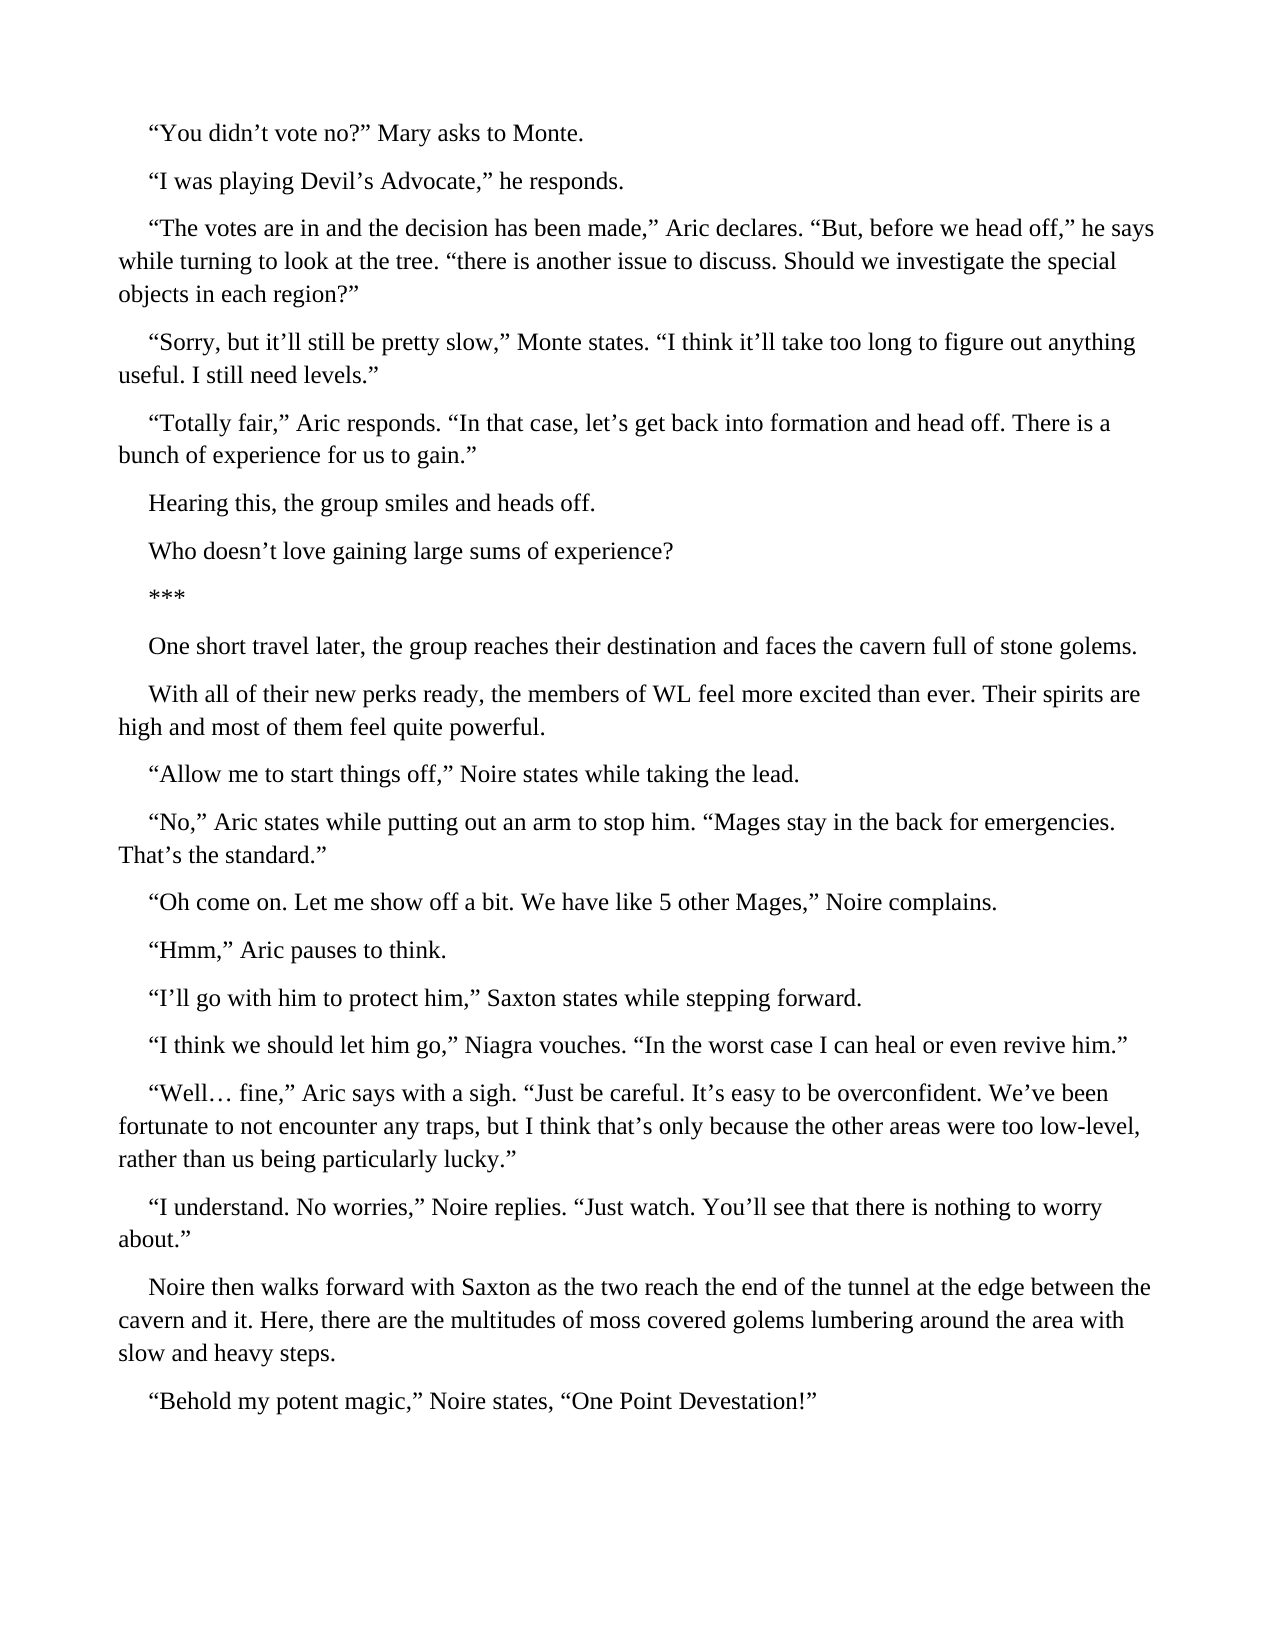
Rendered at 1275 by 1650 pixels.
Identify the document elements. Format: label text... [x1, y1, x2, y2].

text “I understand. No worries,” Noire replies. “Just watch. You’ll see that there is nothing to worry about.” [118, 1192, 1157, 1253]
text “No,” Aric states while putting out an arm to stop him. “Mages stay in the back for emergencies. That’s the standard.” [118, 807, 1157, 869]
text Hearing this, the group smiles and heads off. [118, 488, 1157, 517]
text Noire then walks forward with Saxton as the two reach the end of the tunnel at the edge between the cavern and it. Here, there are the multitudes of moss covered golems lumbering around the area with slow and heavy steps. [118, 1272, 1157, 1367]
text “Hmm,” Aric pauses to think. [118, 935, 1157, 964]
text “Behold my potent magic,” Noire states, “One Point Devestation!” [118, 1386, 1157, 1414]
text “I was playing Devil’s Advocate,” he responds. [118, 166, 1157, 194]
text “Well… fine,” Aric says with a sigh. “Just be careful. It’s easy to be overconfident. We’ve been fortunate to not encounter any traps, but I think that’s only because the other areas were too low-level, rather than us being particularly lucky.” [118, 1078, 1157, 1173]
text *** [118, 583, 1157, 612]
text “Totally fair,” Aric responds. “In that case, let’s get back into formation and head off. There is a bunch of experience for us to gain.” [118, 408, 1157, 469]
text “You didn’t vote no?” Mary asks to Monte. [118, 118, 1157, 147]
text “I think we should let him go,” Niagra vouches. “In the worst case I can heal or even revive him.” [118, 1030, 1157, 1059]
text “The votes are in and the decision has been made,” Aric declares. “But, before we head off,” he says while turning to look at the tree. “there is another issue to discuss. Should we investigate the special objects in each region?” [118, 213, 1157, 308]
text With all of their new perks ready, the members of WL feel more excited than ever. Their spirits are high and most of them feel quite powerful. [118, 679, 1157, 740]
text “Sorry, but it’ll still be pretty slow,” Monte states. “I think it’ll take too long to figure out anything useful. I still need levels.” [118, 327, 1157, 389]
text Who doesn’t love gaining large sums of experience? [118, 536, 1157, 564]
text “I’ll go with him to protect him,” Saxton states while stepping forward. [118, 983, 1157, 1011]
text One short travel later, the group reaches their destination and faces the cavern full of stone golems. [118, 631, 1157, 660]
text “Oh come on. Let me show off a bit. We have like 5 other Mages,” Noire complains. [118, 887, 1157, 916]
text “Allow me to start things off,” Noire states while taking the lead. [118, 759, 1157, 788]
